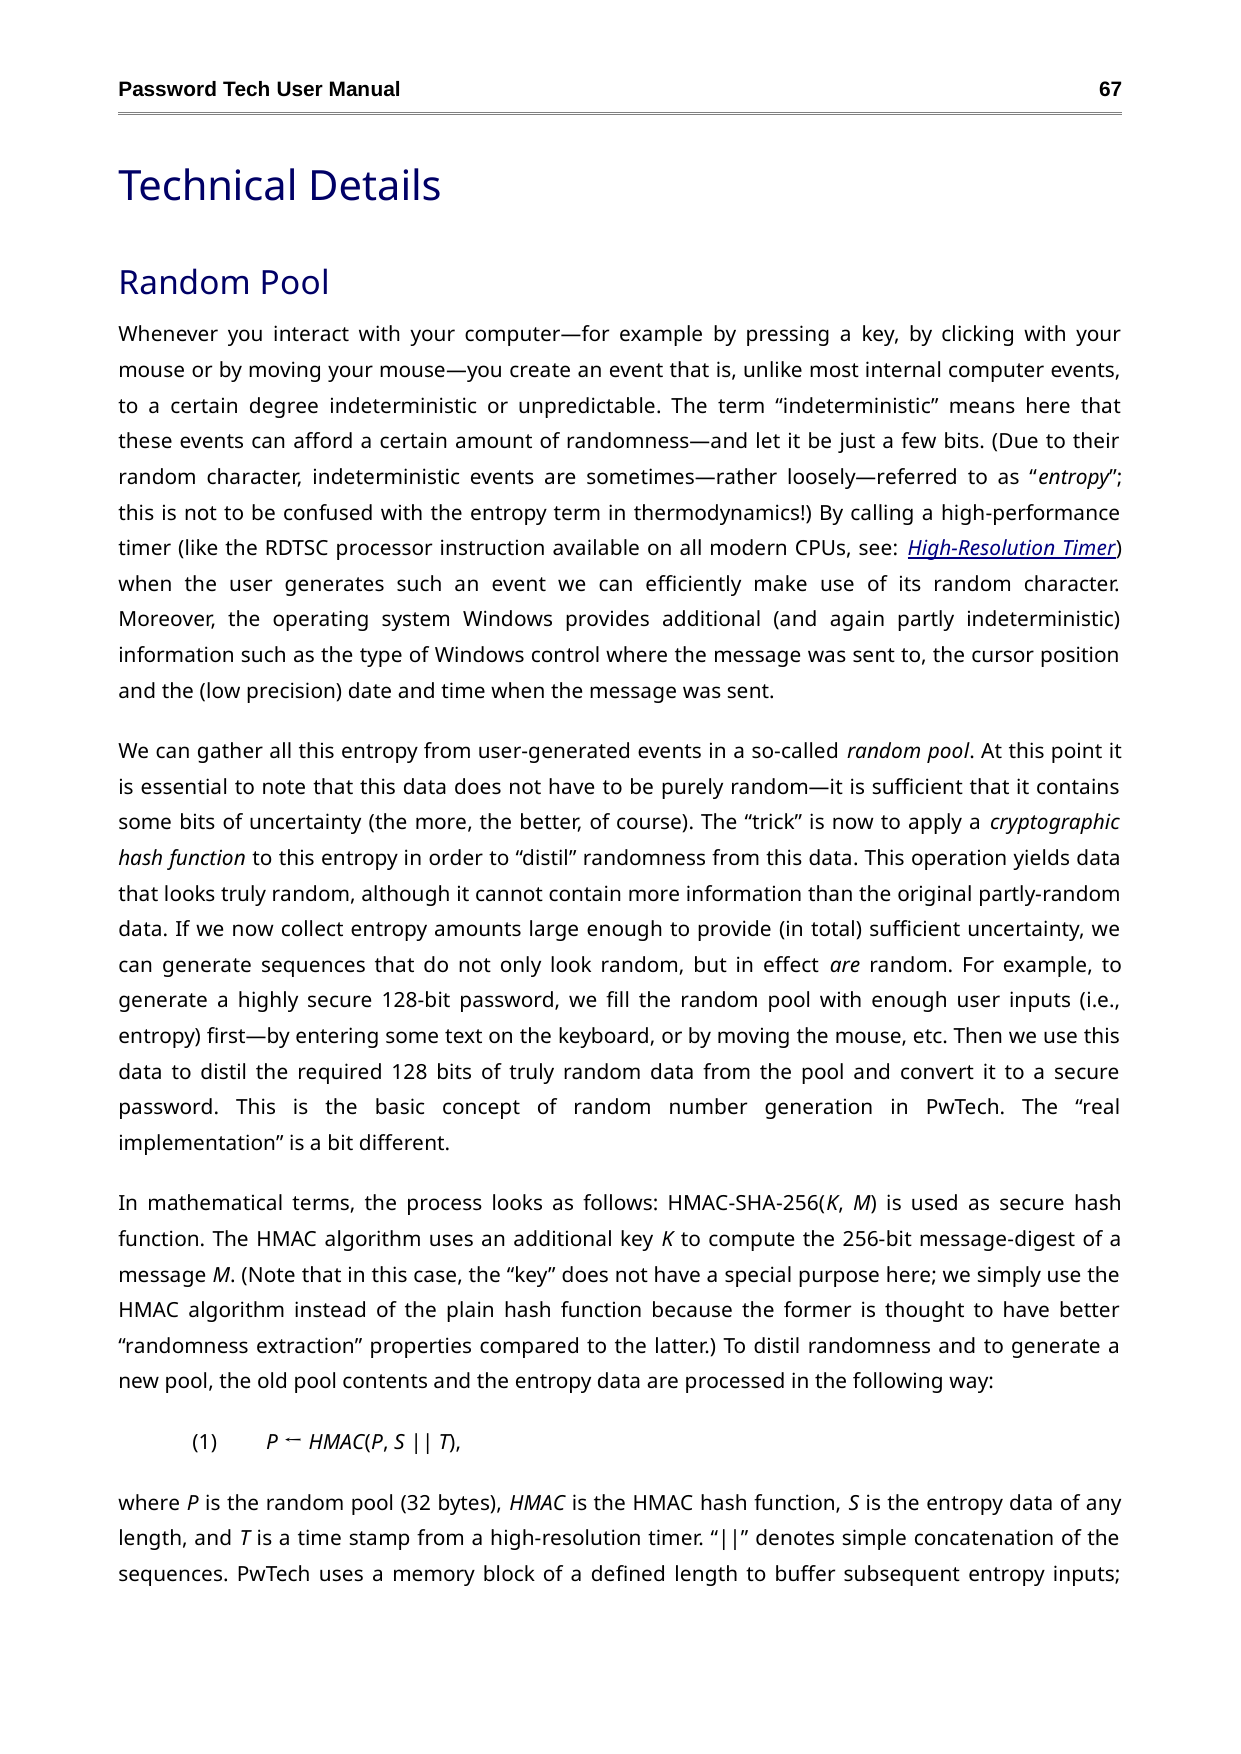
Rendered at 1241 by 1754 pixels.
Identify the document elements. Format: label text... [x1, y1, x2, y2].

text (1) P ← HMAC(P, S || T), [118, 1427, 1122, 1456]
text We can gather all this entropy from user-generated events in a so-called random pool. At this point it is essential to note that this data does not have to be purely random—it is sufficient that it contains some bits of uncertainty (the more, the better, of course). The “trick” is now to apply a cryptographic hash function to this entropy in order to “distil” randomness from this data. This operation yields data that looks truly random, although it cannot contain more information than the original partly-random data. If we now collect entropy amounts large enough to provide (in total) sufficient uncertainty, we can generate sequences that do not only look random, but in effect are random. For example, to generate a highly secure 128-bit password, we fill the random pool with enough user inputs (i.e., entropy) first—by entering some text on the keyboard, or by moving the mouse, etc. Then we use this data to distil the required 128 bits of truly random data from the pool and convert it to a secure password. This is the basic concept of random number generation in PwTech. The “real implementation” is a bit different. [118, 736, 1122, 1156]
text where P is the random pool (32 bytes), HMAC is the HMAC hash function, S is the entropy data of any length, and T is a time stamp from a high-resolution timer. “||” denotes simple concatenation of the sequences. PwTech uses a memory block of a defined length to buffer subsequent entropy inputs; [118, 1488, 1122, 1587]
text Whenever you interact with your computer—for example by pressing a key, by clicking with your mouse or by moving your mouse—you create an event that is, unlike most internal computer events, to a certain degree indeterministic or unpredictable. The term “indeterministic” means here that these events can afford a certain amount of randomness—and let it be just a few bits. (Due to their random character, indeterministic events are sometimes—rather loosely—referred to as “entropy”; this is not to be confused with the entropy term in thermodynamics!) By calling a high-performance timer (like the RDTSC processor instruction available on all modern CPUs, see: High-Resolution Timer) when the user generates such an event we can efficiently make use of its random character. Moreover, the operating system Windows provides additional (and again partly indeterministic) information such as the type of Windows control where the message was sent to, the cursor position and the (low precision) date and time when the message was sent. [118, 319, 1122, 704]
subtitle Technical Details [118, 156, 1122, 212]
text In mathematical terms, the process looks as follows: HMAC-SHA-256(K, M) is used as secure hash function. The HMAC algorithm uses an additional key K to compute the 256-bit message-digest of a message M. (Note that in this case, the “key” does not have a special purpose here; we simply use the HMAC algorithm instead of the plain hash function because the former is thought to have better “randomness extraction” properties compared to the latter.) To distil randomness and to generate a new pool, the old pool contents and the entropy data are processed in the following way: [118, 1188, 1122, 1395]
subtitle Random Pool [118, 258, 1122, 304]
